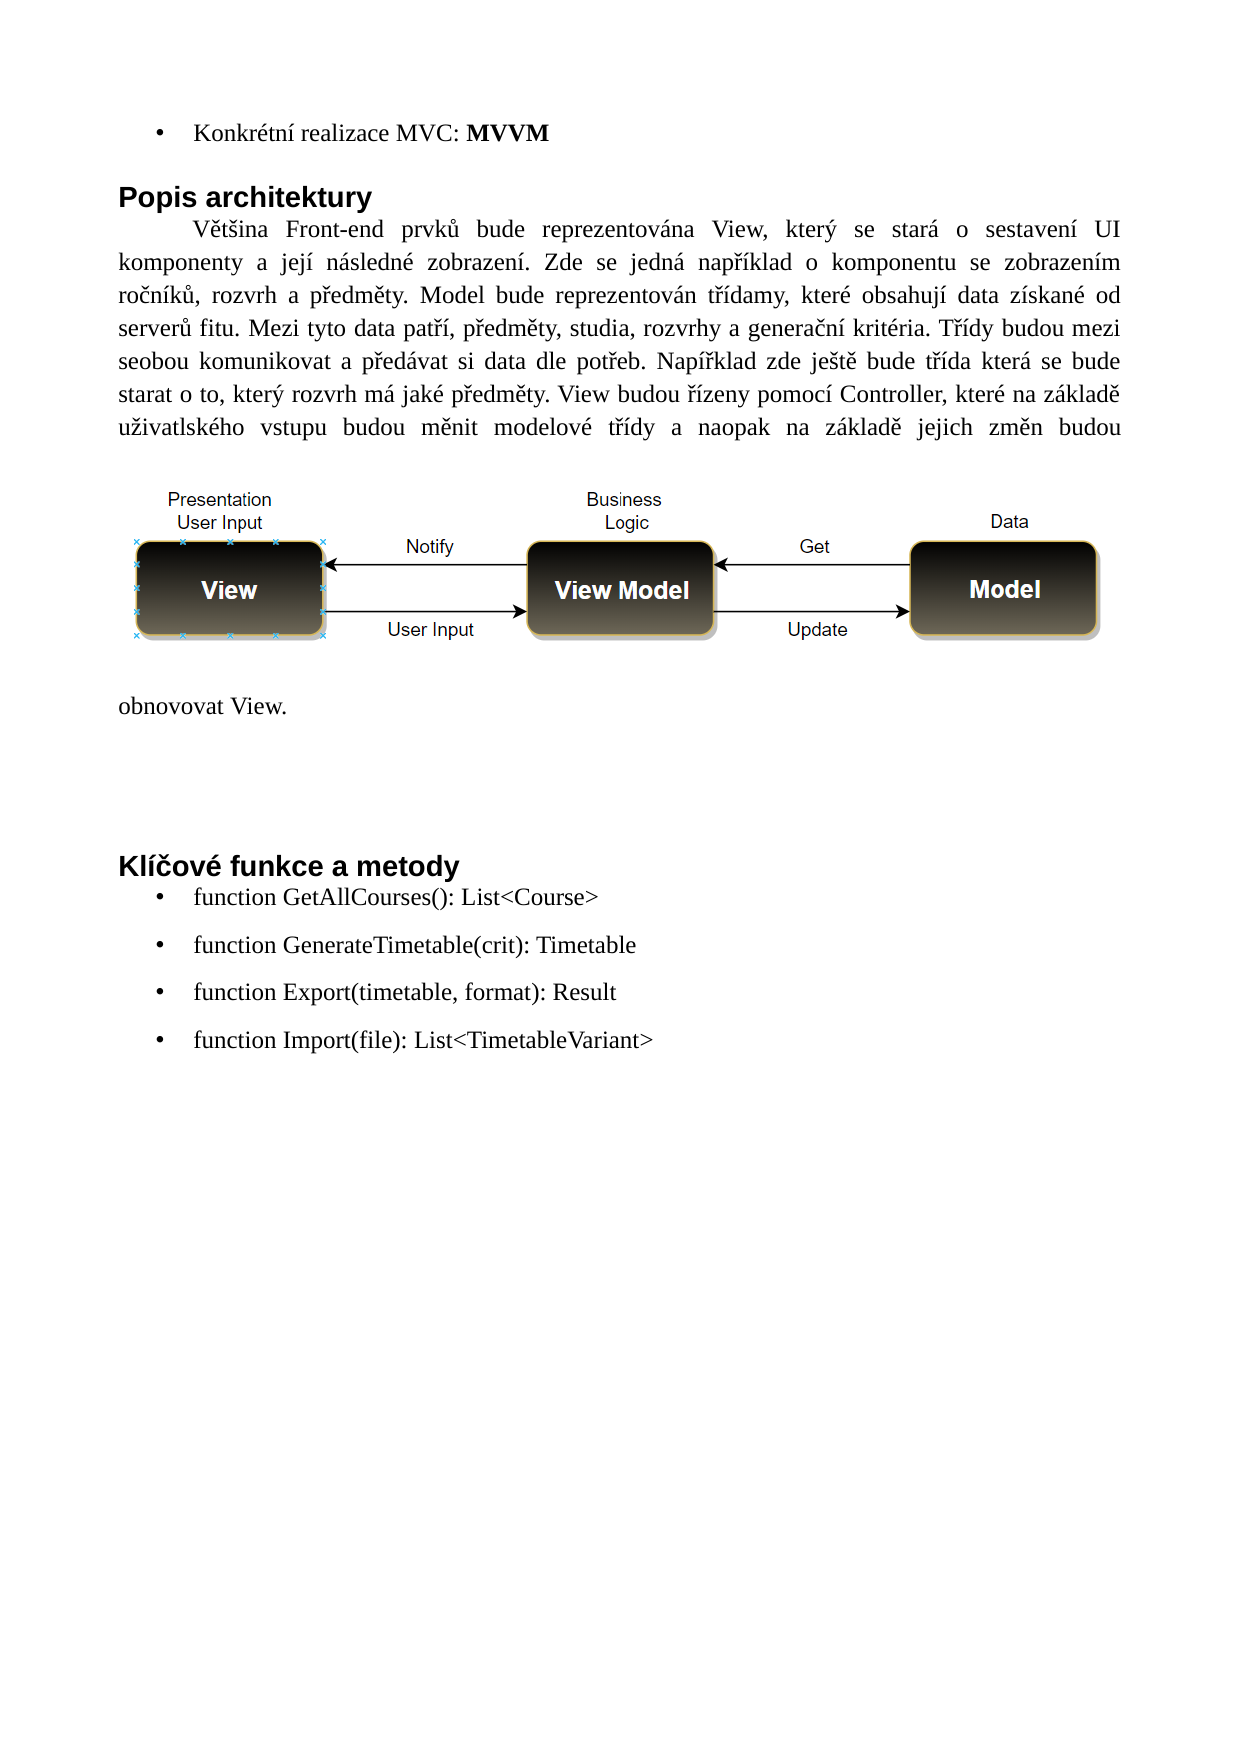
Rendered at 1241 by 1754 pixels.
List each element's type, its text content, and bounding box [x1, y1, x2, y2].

text Popis architektury [118, 180, 1122, 214]
text Většina Front-end prvků bude reprezentována View, který se stará o sestavení UI komponenty a její následné zobrazení. Zde se jedná například o komponentu se zobrazením ročníků, rozvrh a předměty. Model bude reprezentován třídamy, které obsahují data získané od serverů fitu. Mezi tyto data patří, předměty, studia, rozvrhy a generační kritéria. Třídy budou mezi seobou komunikovat a předávat si data dle potřeb. Napířklad zde ještě bude třída která se bude starat o to, který rozvrh má jaké předměty. View budou řízeny pomocí Controller, které na základě uživatlského vstupu budou měnit modelové třídy a naopak na základě jejich změn budou [118, 214, 1122, 449]
list function GetAllCourses(): List<Course> [156, 882, 1122, 911]
list Konkrétní realizace MVC: MVVM [156, 118, 1122, 147]
text Klíčové funkce a metody [118, 849, 1122, 882]
list function Export(timetable, format): Result [156, 977, 1122, 1006]
list function GenerateTimetable(crit): Timetable [156, 930, 1122, 959]
list function Import(file): List<TimetableVariant> [156, 1025, 1122, 1054]
text obnovovat View. [118, 680, 1122, 720]
